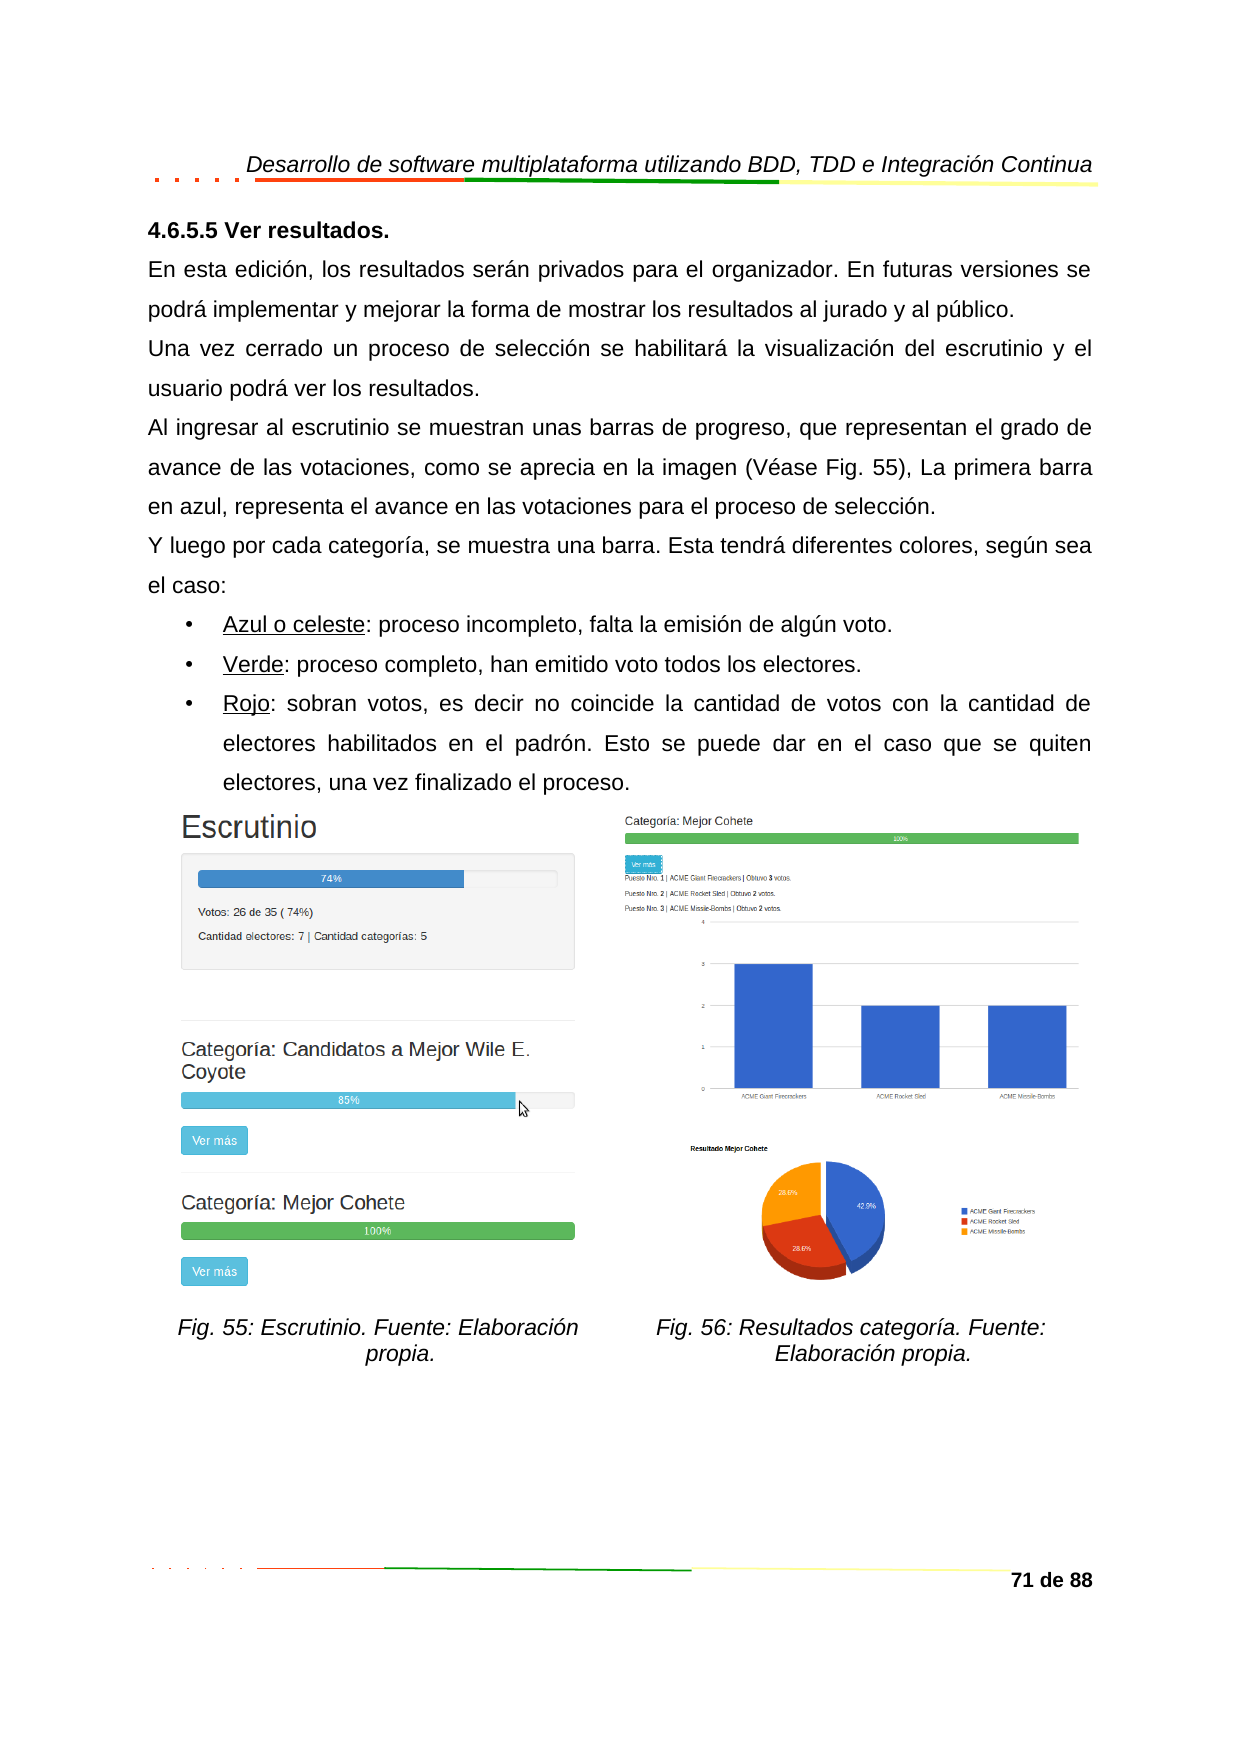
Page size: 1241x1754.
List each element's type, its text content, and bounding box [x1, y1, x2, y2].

list Rojo: sobran votos, es decir no coincide la cantidad de votos con la cantidad de electores habilitados en el padrón. Esto se puede dar en el caso que se quiten electores, una vez finalizado el proceso. [185, 690, 1093, 796]
picture [622, 814, 1079, 1282]
list Azul o celeste: proceso incompleto, falta la emisión de algún voto. [185, 611, 1093, 638]
picture [171, 814, 585, 1290]
list Verde: proceso completo, han emitido voto todos los electores. [185, 651, 1093, 677]
table_header [609, 809, 1093, 1296]
table_header [148, 809, 608, 1296]
table_cell Fig. 56: Resultados categoría. Fuente: Elaboración propia. [609, 1296, 1093, 1385]
text En esta edición, los resultados serán privados para el organizador. En futuras versiones se podrá implementar y mejorar la forma de mostrar los resultados al jurado y al público. [148, 256, 1093, 322]
text 4.6.5.5 Ver resultados. [148, 217, 1093, 243]
table_cell Fig. 55: Escrutinio. Fuente: Elaboración propia. [148, 1296, 608, 1385]
text Al ingresar al escrutinio se muestran unas barras de progreso, que representan el grado de avance de las votaciones, como se aprecia en la imagen (Véase Fig. 55), La primera barra en azul, representa el avance en las votaciones para el proceso de selección. [148, 414, 1093, 519]
text Una vez cerrado un proceso de selección se habilitará la visualización del escrutinio y el usuario podrá ver los resultados. [148, 335, 1093, 401]
text Y luego por cada categoría, se muestra una barra. Esta tendrá diferentes colores, según sea el caso: [148, 532, 1093, 598]
